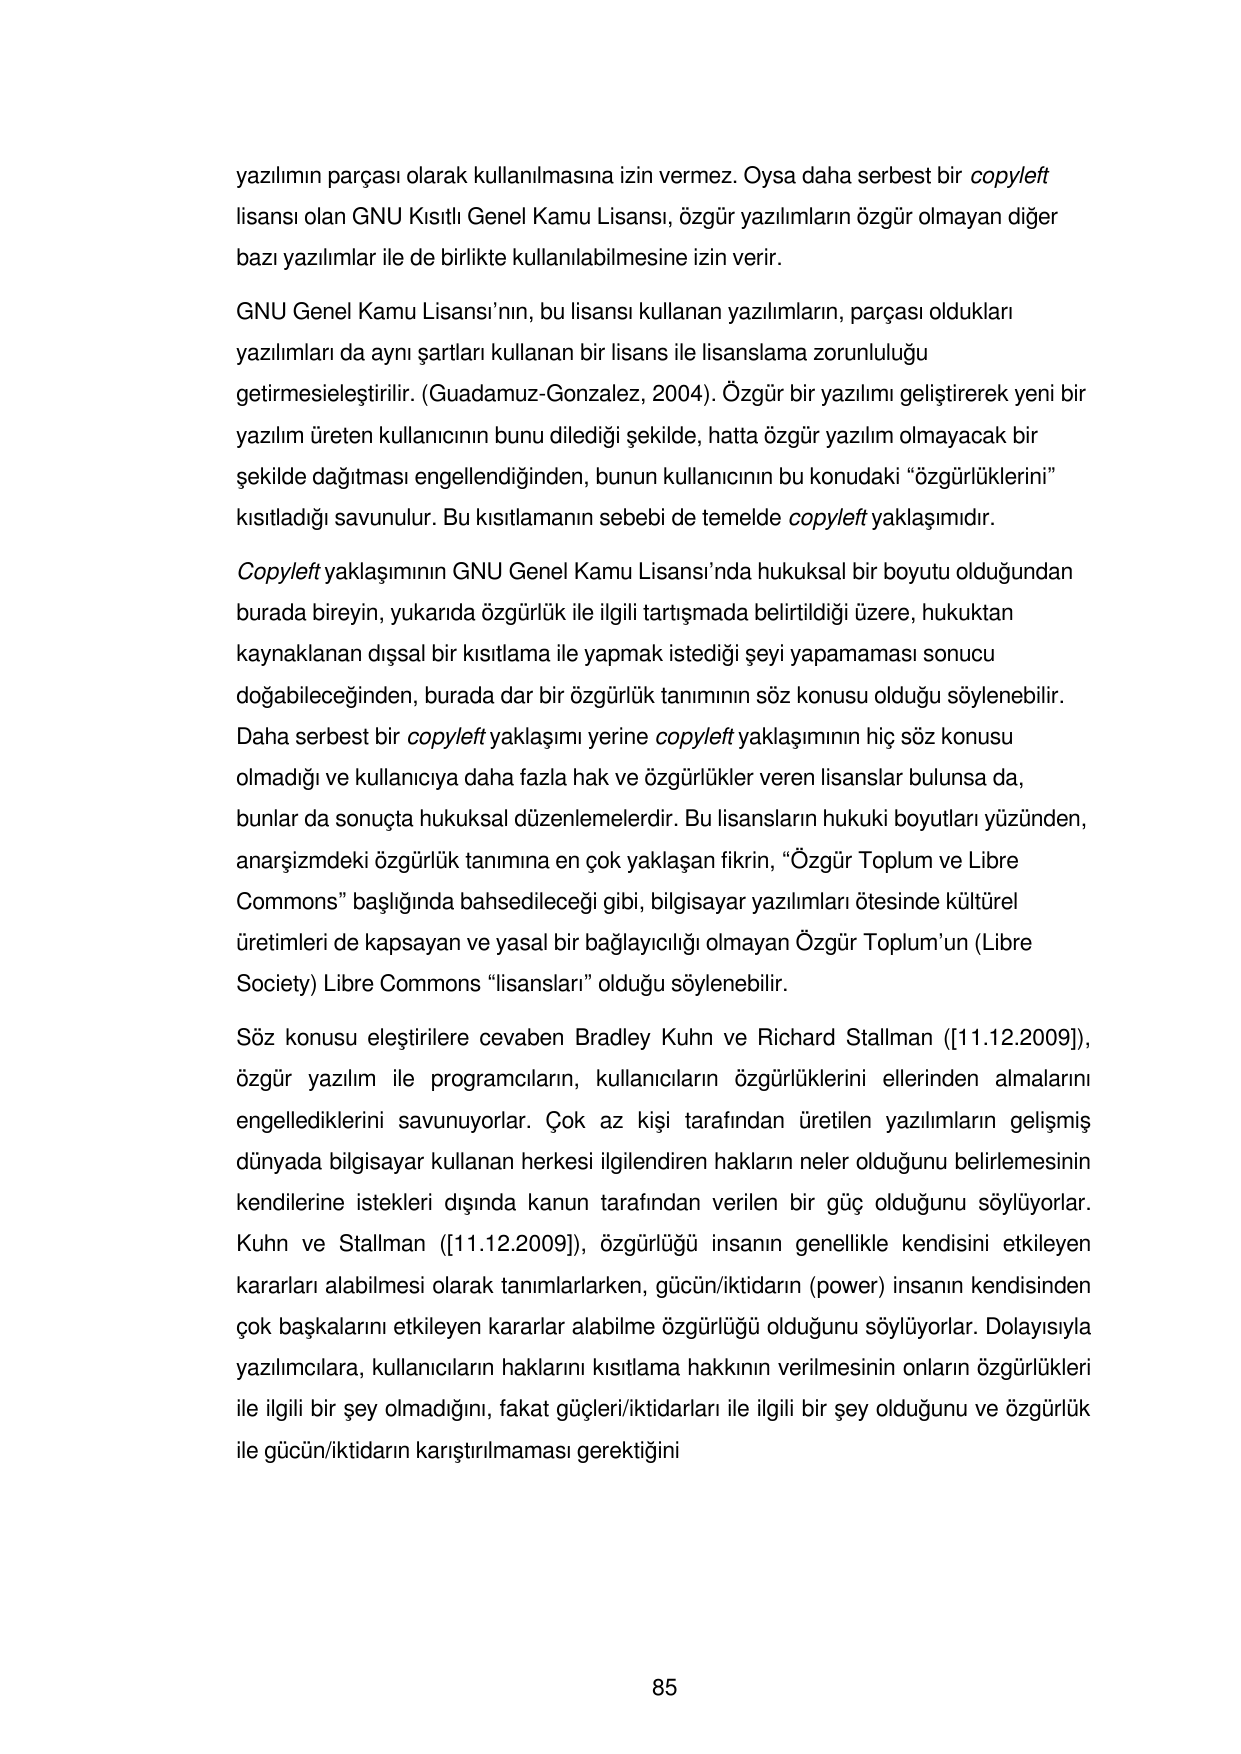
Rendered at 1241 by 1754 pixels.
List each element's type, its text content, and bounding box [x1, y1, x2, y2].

text GNU Genel Kamu Lisansı’nın, bu lisansı kullanan yazılımların, parçası oldukları yazılımları da aynı şartları kullanan bir lisans ile lisanslama zorunluluğu getirmesieleştirilir. (Guadamuz-Gonzalez, 2004). Özgür bir yazılımı geliştirerek yeni bir yazılım üreten kullanıcının bunu dilediği şekilde, hatta özgür yazılım olmayacak bir şekilde dağıtması engellendiğinden, bunun kullanıcının bu konudaki “özgürlüklerini” kısıtladığı savunulur. Bu kısıtlamanın sebebi de temelde copyleft yaklaşımıdır. [236, 296, 1093, 530]
text Copyleft yaklaşımının GNU Genel Kamu Lisansı’nda hukuksal bir boyutu olduğundan burada bireyin, yukarıda özgürlük ile ilgili tartışmada belirtildiği üzere, hukuktan kaynaklanan dışsal bir kısıtlama ile yapmak istediği şeyi yapamaması sonucu doğabileceğinden, burada dar bir özgürlük tanımının söz konusu olduğu söylenebilir. Daha serbest bir copyleft yaklaşımı yerine copyleft yaklaşımının hiç söz konusu olmadığı ve kullanıcıya daha fazla hak ve özgürlükler veren lisanslar bulunsa da, bunlar da sonuçta hukuksal düzenlemelerdir. Bu lisansların hukuki boyutları yüzünden, anarşizmdeki özgürlük tanımına en çok yaklaşan fikrin, “Özgür Toplum ve Libre Commons” başlığında bahsedileceği gibi, bilgisayar yazılımları ötesinde kültürel üretimleri de kapsayan ve yasal bir bağlayıcılığı olmayan Özgür Toplum’un (Libre Society) Libre Commons “lisansları” olduğu söylenebilir. [236, 556, 1093, 996]
text Söz konusu eleştirilere cevaben Bradley Kuhn ve Richard Stallman ([11.12.2009]), özgür yazılım ile programcıların, kullanıcıların özgürlüklerini ellerinden almalarını engellediklerini savunuyorlar. Çok az kişi tarafından üretilen yazılımların gelişmiş dünyada bilgisayar kullanan herkesi ilgilendiren hakların neler olduğunu belirlemesinin kendilerine istekleri dışında kanun tarafından verilen bir güç olduğunu söylüyorlar. Kuhn ve Stallman ([11.12.2009]), özgürlüğü insanın genellikle kendisini etkileyen kararları alabilmesi olarak tanımlarlarken, gücün/iktidarın (power) insanın kendisinden çok başkalarını etkileyen kararlar alabilme özgürlüğü olduğunu söylüyorlar. Dolayısıyla yazılımcılara, kullanıcıların haklarını kısıtlama hakkının verilmesinin onların özgürlükleri ile ilgili bir şey olmadığını, fakat güçleri/iktidarları ile ilgili bir şey olduğunu ve özgürlük ile gücün/iktidarın karıştırılmaması gerektiğini [236, 1023, 1093, 1463]
text yazılımın parçası olarak kullanılmasına izin vermez. Oysa daha serbest bir copyleft lisansı olan GNU Kısıtlı Genel Kamu Lisansı, özgür yazılımların özgür olmayan diğer bazı yazılımlar ile de birlikte kullanılabilmesine izin verir. [236, 160, 1093, 270]
